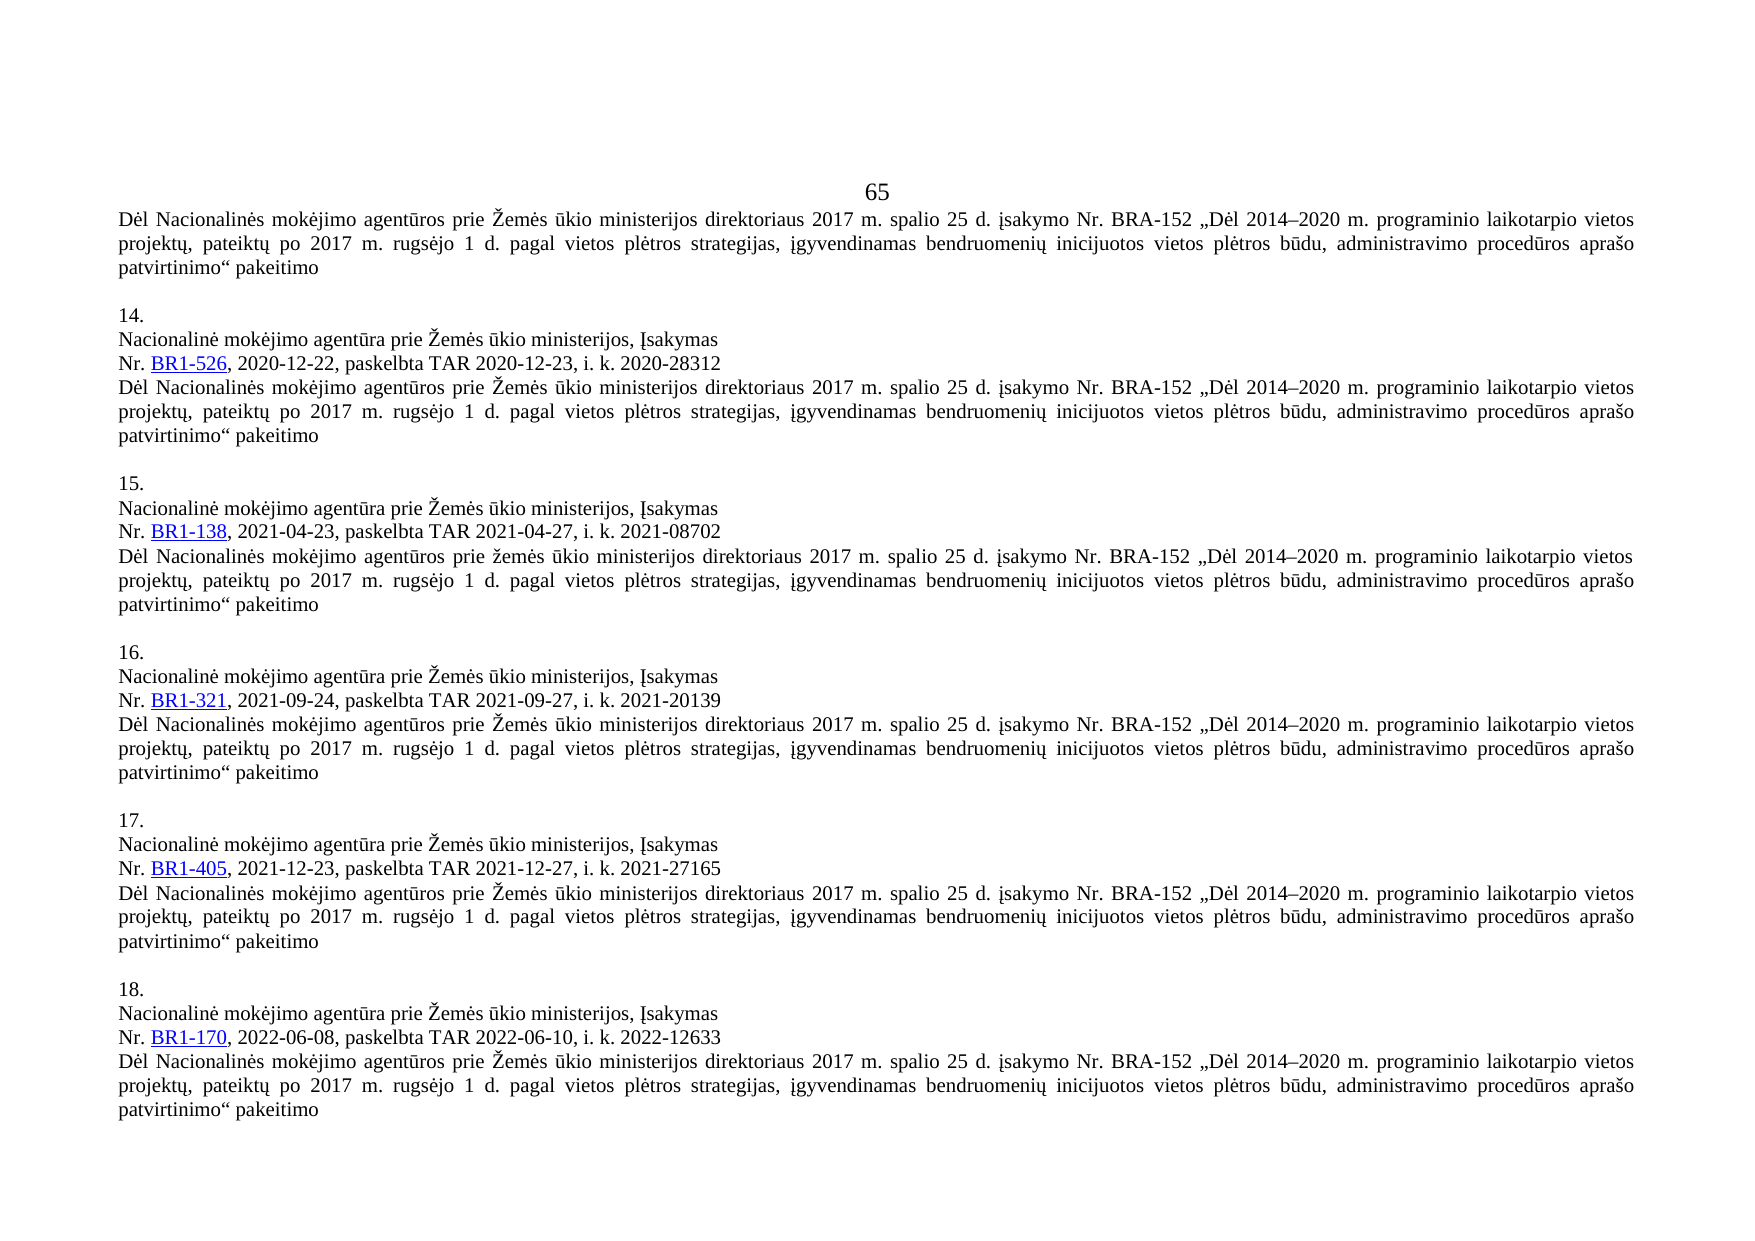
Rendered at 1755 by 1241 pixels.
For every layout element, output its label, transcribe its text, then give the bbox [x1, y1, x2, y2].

text Dėl Nacionalinės mokėjimo agentūros prie žemės ūkio ministerijos direktoriaus 2017 m. spalio 25 d. įsakymo Nr. BRA-152 „Dėl 2014–2020 m. programinio laikotarpio vietos projektų, pateiktų po 2017 m. rugsėjo 1 d. pagal vietos plėtros strategijas, įgyvendinamas bendruomenių inicijuotos vietos plėtros būdu, administravimo procedūros aprašo patvirtinimo“ pakeitimo [118, 543, 1636, 616]
text Dėl Nacionalinės mokėjimo agentūros prie Žemės ūkio ministerijos direktoriaus 2017 m. spalio 25 d. įsakymo Nr. BRA-152 „Dėl 2014–2020 m. programinio laikotarpio vietos projektų, pateiktų po 2017 m. rugsėjo 1 d. pagal vietos plėtros strategijas, įgyvendinamas bendruomenių inicijuotos vietos plėtros būdu, administravimo procedūros aprašo patvirtinimo“ pakeitimo [118, 375, 1636, 447]
text Nr. BR1-321, 2021-09-24, paskelbta TAR 2021-09-27, i. k. 2021-20139 [118, 688, 1636, 712]
text Nacionalinė mokėjimo agentūra prie Žemės ūkio ministerijos, Įsakymas [118, 832, 1636, 856]
text Dėl Nacionalinės mokėjimo agentūros prie Žemės ūkio ministerijos direktoriaus 2017 m. spalio 25 d. įsakymo Nr. BRA-152 „Dėl 2014–2020 m. programinio laikotarpio vietos projektų, pateiktų po 2017 m. rugsėjo 1 d. pagal vietos plėtros strategijas, įgyvendinamas bendruomenių inicijuotos vietos plėtros būdu, administravimo procedūros aprašo patvirtinimo“ pakeitimo [118, 880, 1636, 953]
text Nr. BR1-170, 2022-06-08, paskelbta TAR 2022-06-10, i. k. 2022-12633 [118, 1025, 1636, 1049]
text Nacionalinė mokėjimo agentūra prie Žemės ūkio ministerijos, Įsakymas [118, 1001, 1636, 1025]
text Nr. BR1-526, 2020-12-22, paskelbta TAR 2020-12-23, i. k. 2020-28312 [118, 351, 1636, 375]
text Nacionalinė mokėjimo agentūra prie Žemės ūkio ministerijos, Įsakymas [118, 327, 1636, 351]
text Dėl Nacionalinės mokėjimo agentūros prie Žemės ūkio ministerijos direktoriaus 2017 m. spalio 25 d. įsakymo Nr. BRA-152 „Dėl 2014–2020 m. programinio laikotarpio vietos projektų, pateiktų po 2017 m. rugsėjo 1 d. pagal vietos plėtros strategijas, įgyvendinamas bendruomenių inicijuotos vietos plėtros būdu, administravimo procedūros aprašo patvirtinimo“ pakeitimo [118, 712, 1636, 784]
text Dėl Nacionalinės mokėjimo agentūros prie Žemės ūkio ministerijos direktoriaus 2017 m. spalio 25 d. įsakymo Nr. BRA-152 „Dėl 2014–2020 m. programinio laikotarpio vietos projektų, pateiktų po 2017 m. rugsėjo 1 d. pagal vietos plėtros strategijas, įgyvendinamas bendruomenių inicijuotos vietos plėtros būdu, administravimo procedūros aprašo patvirtinimo“ pakeitimo [118, 207, 1636, 279]
text Nr. BR1-138, 2021-04-23, paskelbta TAR 2021-04-27, i. k. 2021-08702 [118, 519, 1636, 543]
text 14. [118, 303, 1636, 327]
text 16. [118, 640, 1636, 664]
text Dėl Nacionalinės mokėjimo agentūros prie Žemės ūkio ministerijos direktoriaus 2017 m. spalio 25 d. įsakymo Nr. BRA-152 „Dėl 2014–2020 m. programinio laikotarpio vietos projektų, pateiktų po 2017 m. rugsėjo 1 d. pagal vietos plėtros strategijas, įgyvendinamas bendruomenių inicijuotos vietos plėtros būdu, administravimo procedūros aprašo patvirtinimo“ pakeitimo [118, 1049, 1636, 1121]
text Nacionalinė mokėjimo agentūra prie Žemės ūkio ministerijos, Įsakymas [118, 664, 1636, 688]
text 18. [118, 977, 1636, 1001]
text 17. [118, 808, 1636, 832]
text Nacionalinė mokėjimo agentūra prie Žemės ūkio ministerijos, Įsakymas [118, 495, 1636, 519]
text Nr. BR1-405, 2021-12-23, paskelbta TAR 2021-12-27, i. k. 2021-27165 [118, 856, 1636, 880]
text 15. [118, 471, 1636, 495]
